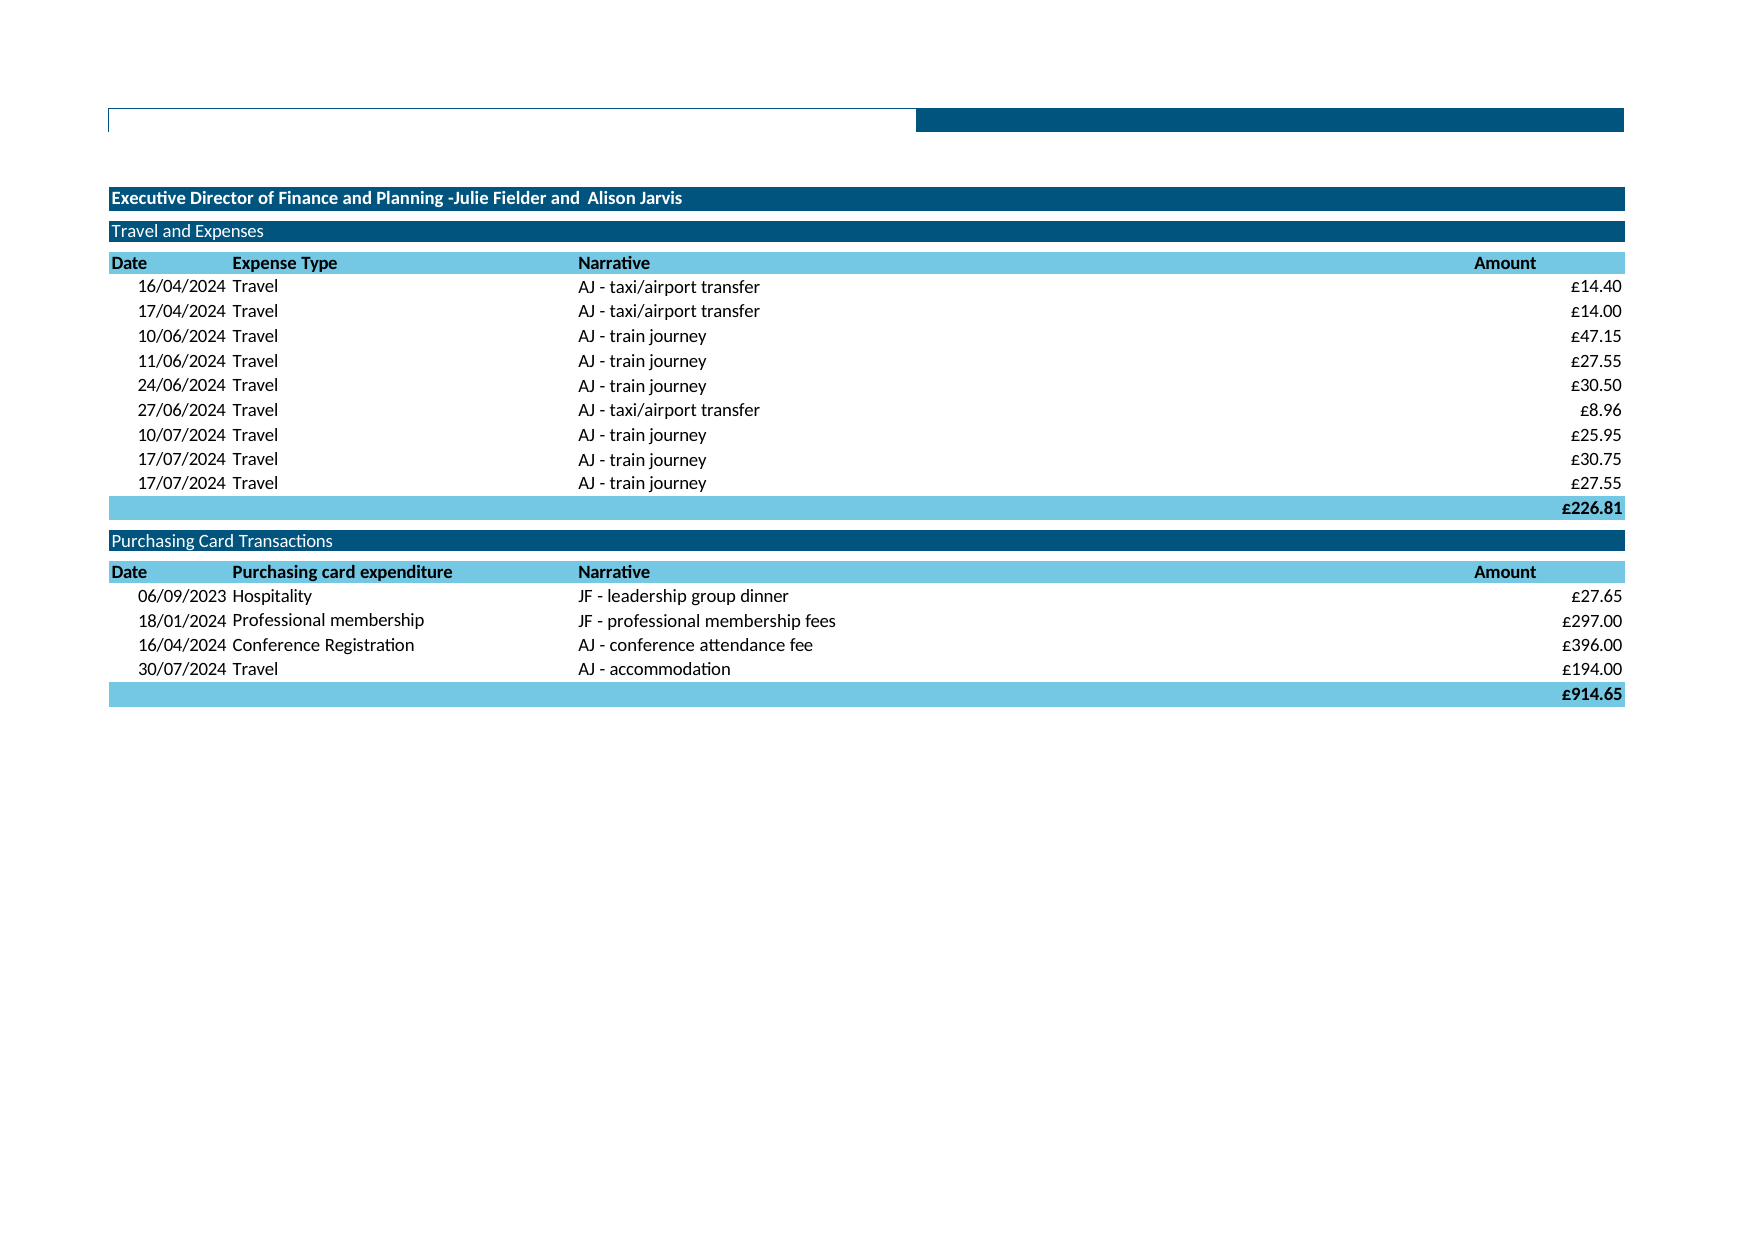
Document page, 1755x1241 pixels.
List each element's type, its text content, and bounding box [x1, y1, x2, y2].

table_cell AJ - accommodation [516, 659, 1155, 682]
table_cell Travel [229, 274, 516, 300]
table_cell Travel [229, 399, 516, 424]
table_cell 30/07/2024 [109, 659, 229, 682]
table_cell Conference Registration [229, 634, 516, 659]
table_cell AJ - train journey [516, 473, 1155, 496]
table_cell 10/06/2024 [109, 325, 229, 349]
table_cell Date [109, 561, 229, 583]
table_cell [229, 496, 516, 520]
table_cell Hospitality [229, 583, 516, 609]
table_cell Purchasing card expenditure [229, 561, 516, 583]
table_cell £14.00 [1155, 300, 1625, 325]
table_cell Date [109, 252, 229, 274]
table_cell 10/07/2024 [109, 424, 229, 448]
table_cell Purchasing Card Transactions [109, 530, 1625, 551]
table_cell [109, 496, 229, 520]
table_cell 16/04/2024 [109, 274, 229, 300]
table_cell Travel [229, 448, 516, 473]
table_cell £226.81 [1155, 496, 1625, 520]
table_cell Narrative [516, 561, 1155, 583]
table_cell 17/07/2024 [109, 448, 229, 473]
table_cell 06/09/2023 [109, 583, 229, 609]
table_cell £14.40 [1155, 274, 1625, 300]
table_cell £396.00 [1155, 634, 1625, 659]
table_cell 27/06/2024 [109, 399, 229, 424]
table_cell £47.15 [1155, 325, 1625, 349]
table_cell Travel and Expenses [109, 221, 1625, 242]
table_cell Expense Type [229, 252, 516, 274]
table_cell £27.65 [1155, 583, 1625, 609]
table_cell £30.75 [1155, 448, 1625, 473]
table_cell Travel [229, 374, 516, 399]
table_cell £27.55 [1155, 473, 1625, 496]
table_cell JF - leadership group dinner [516, 583, 1155, 609]
table_cell 17/04/2024 [109, 300, 229, 325]
table_cell £8.96 [1155, 399, 1625, 424]
table_cell AJ - train journey [516, 325, 1155, 349]
table_cell Professional membership [229, 609, 516, 634]
table_cell 16/04/2024 [109, 634, 229, 659]
table_cell Travel [229, 350, 516, 374]
table_cell Narrative [516, 252, 1155, 274]
table_cell Amount [1155, 561, 1625, 583]
table_cell Travel [229, 325, 516, 349]
table_cell AJ - conference attendance fee [516, 634, 1155, 659]
table_cell Amount [1155, 252, 1625, 274]
table_cell Travel [229, 473, 516, 496]
table_cell 17/07/2024 [109, 473, 229, 496]
table_cell Travel [229, 424, 516, 448]
table_cell AJ - train journey [516, 424, 1155, 448]
table_cell £194.00 [1155, 659, 1625, 682]
table_cell £914.65 [1155, 682, 1625, 707]
table_cell [516, 682, 1155, 707]
table_cell [109, 682, 229, 707]
table_cell Travel [229, 659, 516, 682]
table_cell AJ - train journey [516, 374, 1155, 399]
table_cell 11/06/2024 [109, 350, 229, 374]
table_cell AJ - taxi/airport transfer [516, 399, 1155, 424]
table_cell £25.95 [1155, 424, 1625, 448]
table_cell £297.00 [1155, 609, 1625, 634]
table_cell 24/06/2024 [109, 374, 229, 399]
table_cell AJ - taxi/airport transfer [516, 274, 1155, 300]
table_cell £30.50 [1155, 374, 1625, 399]
table_cell AJ - taxi/airport transfer [516, 300, 1155, 325]
table_cell £27.55 [1155, 350, 1625, 374]
table_cell [516, 496, 1155, 520]
table_cell AJ - train journey [516, 448, 1155, 473]
table_header Executive Director of Finance and Planning -Julie Fielder and Alison Jarvis [109, 187, 1625, 211]
table_cell 18/01/2024 [109, 609, 229, 634]
table_cell Travel [229, 300, 516, 325]
table_cell AJ - train journey [516, 350, 1155, 374]
table_cell JF - professional membership fees [516, 609, 1155, 634]
table_cell [229, 682, 516, 707]
